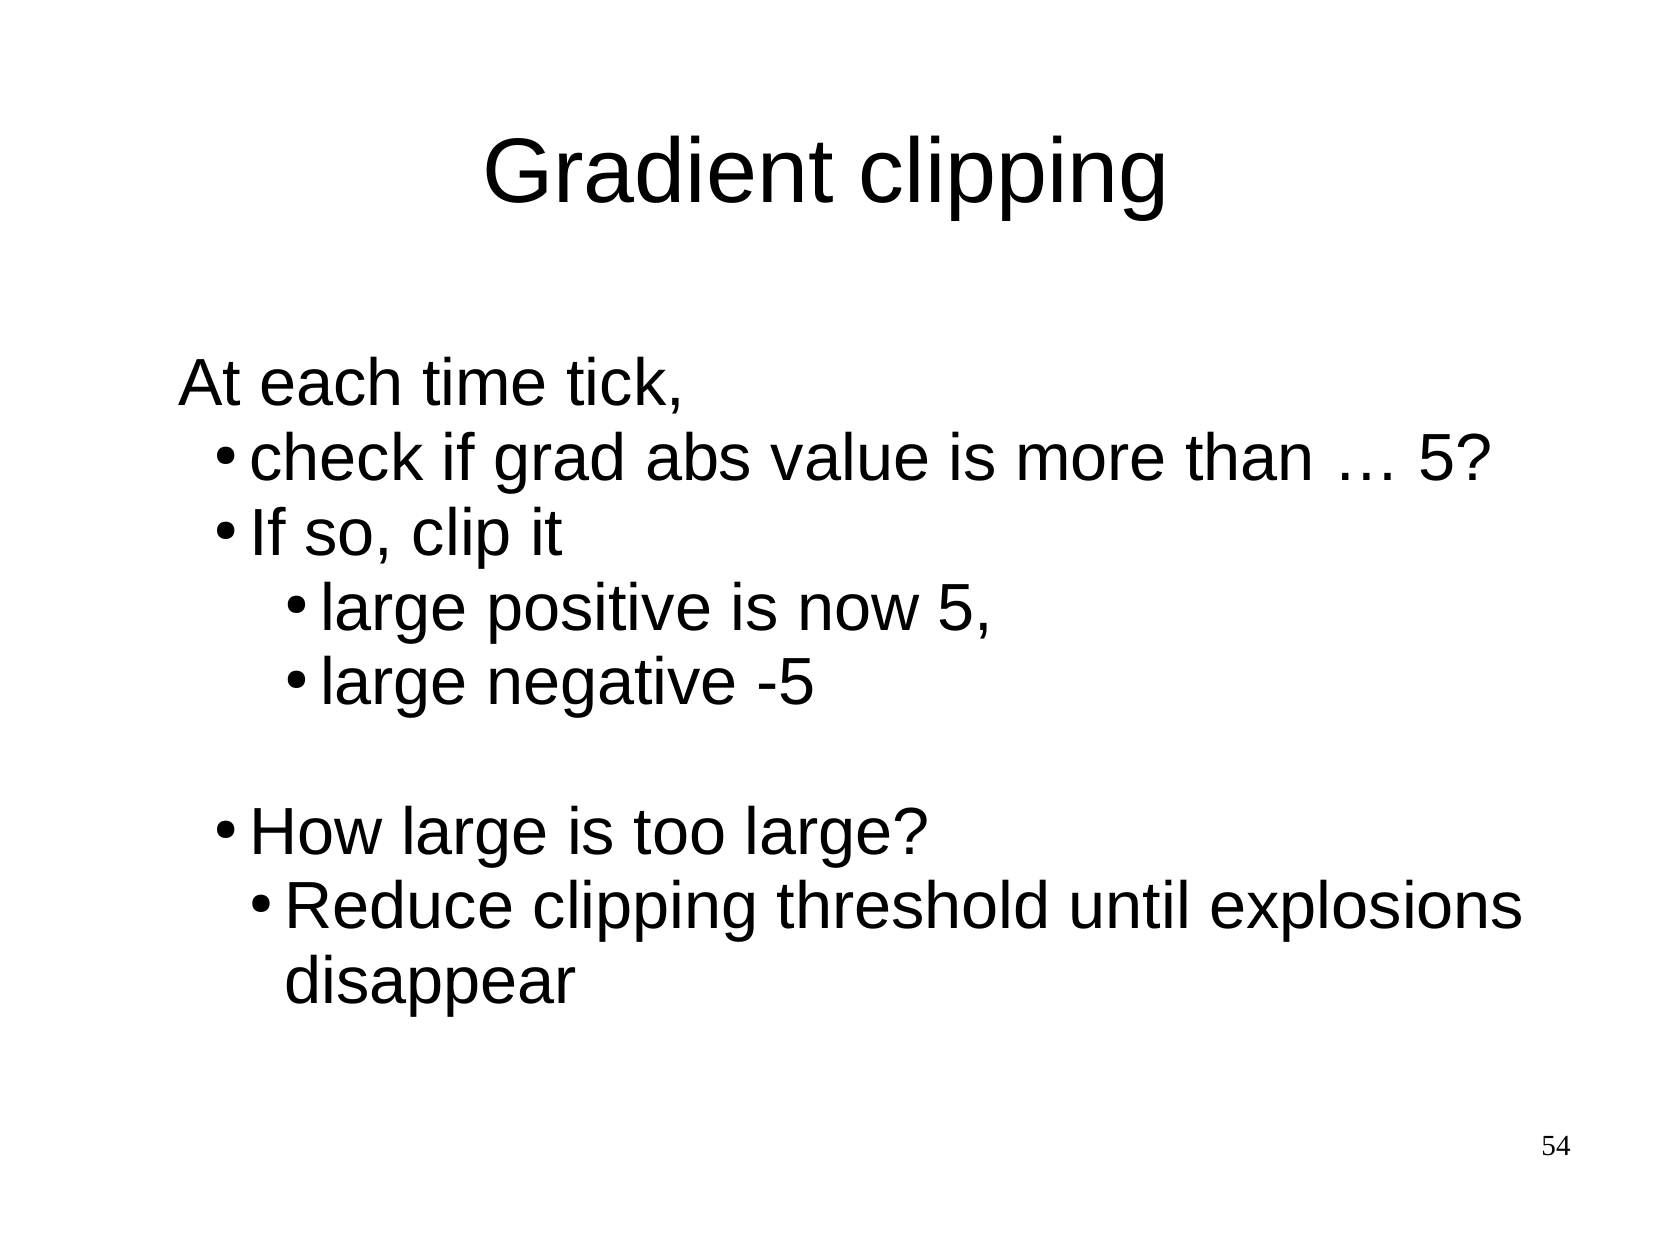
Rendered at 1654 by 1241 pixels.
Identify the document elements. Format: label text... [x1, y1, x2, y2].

text_box At each time tick, check if grad abs value is more than … 5? If so, clip it large positive is now 5, large negative -5 How large is too large? Reduce clipping threshold until explosions disappear [178, 345, 1571, 1093]
title Gradient clipping [82, 67, 1571, 275]
